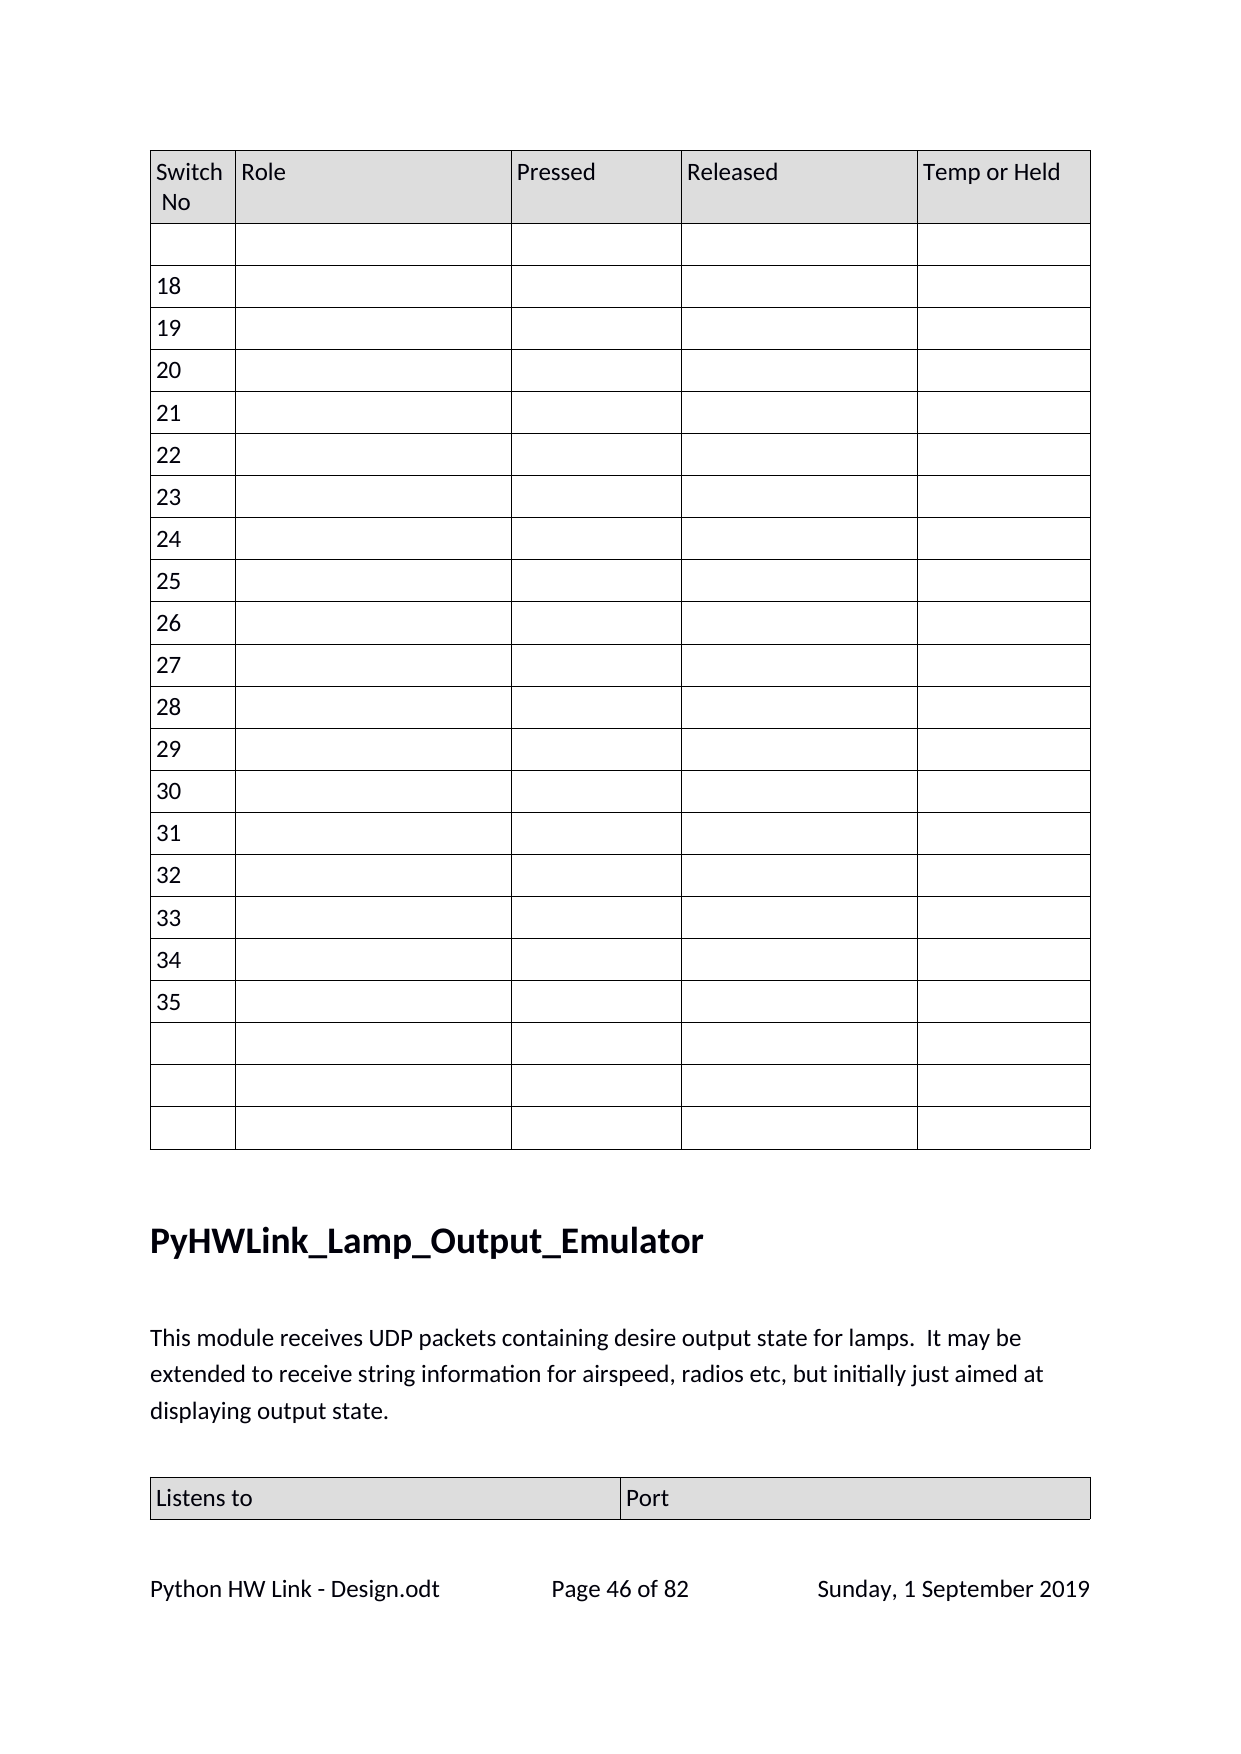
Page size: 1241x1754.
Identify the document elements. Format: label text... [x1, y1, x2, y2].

table_cell [151, 1107, 235, 1148]
table_cell [918, 392, 1090, 433]
subtitle PyHWLink_Lamp_Output_Emulator [150, 1217, 1090, 1262]
table_cell [512, 1065, 681, 1106]
table_cell [236, 813, 511, 854]
table_cell [236, 266, 511, 307]
table_cell [512, 687, 681, 728]
table_cell [682, 939, 917, 980]
table_cell [236, 1065, 511, 1106]
table_cell [918, 813, 1090, 854]
table_cell [918, 897, 1090, 938]
table_cell [918, 855, 1090, 896]
table_cell 29 [151, 729, 235, 770]
table_cell [236, 434, 511, 475]
table_cell 27 [151, 645, 235, 686]
table_header Port [621, 1478, 1090, 1519]
table_cell [918, 1023, 1090, 1064]
table_cell [512, 1107, 681, 1148]
table_cell [512, 392, 681, 433]
table_header Listens to [151, 1478, 620, 1519]
table_cell [512, 518, 681, 559]
table_cell 26 [151, 602, 235, 643]
table_cell [918, 1107, 1090, 1148]
table_cell 18 [151, 266, 235, 307]
table_cell [512, 771, 681, 812]
table_cell [236, 981, 511, 1022]
table_cell [682, 560, 917, 601]
table_cell [512, 813, 681, 854]
table_cell [918, 266, 1090, 307]
table_cell [918, 729, 1090, 770]
table_cell 21 [151, 392, 235, 433]
table_cell [682, 981, 917, 1022]
table_cell [236, 1023, 511, 1064]
table_cell [236, 771, 511, 812]
table_cell 25 [151, 560, 235, 601]
table_cell [512, 981, 681, 1022]
table_cell [512, 855, 681, 896]
table_cell 33 [151, 897, 235, 938]
table_cell [918, 645, 1090, 686]
table_cell [236, 350, 511, 391]
table_header Pressed [512, 151, 681, 223]
table_cell [236, 687, 511, 728]
table_cell [236, 518, 511, 559]
table_cell [918, 224, 1090, 265]
table_cell [682, 224, 917, 265]
table_cell [918, 602, 1090, 643]
table_cell [682, 350, 917, 391]
table_cell [682, 266, 917, 307]
table_cell [918, 518, 1090, 559]
table_cell [236, 729, 511, 770]
table_cell [236, 855, 511, 896]
table_cell [682, 308, 917, 349]
table_cell [512, 224, 681, 265]
table_cell 31 [151, 813, 235, 854]
table_cell [512, 897, 681, 938]
table_cell [236, 602, 511, 643]
table_cell [918, 687, 1090, 728]
text This module receives UDP packets containing desire output state for lamps. It may be extended to receive string information for airspeed, radios etc, but initially just aimed at displaying output state. [150, 1322, 1090, 1426]
table_cell 32 [151, 855, 235, 896]
table_cell [682, 518, 917, 559]
table_cell [512, 1023, 681, 1064]
table_cell [918, 771, 1090, 812]
table_cell [236, 476, 511, 517]
table_cell [682, 392, 917, 433]
table_cell [918, 308, 1090, 349]
table_cell [236, 560, 511, 601]
table_cell 34 [151, 939, 235, 980]
table_cell [512, 266, 681, 307]
table_cell [512, 602, 681, 643]
table_cell [512, 560, 681, 601]
table_cell [236, 897, 511, 938]
table_cell [151, 1023, 235, 1064]
table_cell [236, 1107, 511, 1148]
table_header Temp or Held [918, 151, 1090, 223]
table_cell [918, 939, 1090, 980]
table_cell 30 [151, 771, 235, 812]
table_cell [682, 771, 917, 812]
table_cell [682, 476, 917, 517]
table_cell 28 [151, 687, 235, 728]
table_cell [512, 939, 681, 980]
table_cell [236, 308, 511, 349]
table_cell [682, 645, 917, 686]
table_cell [918, 560, 1090, 601]
table_header Released [682, 151, 917, 223]
table_header Switch No [151, 151, 235, 223]
table_cell [512, 308, 681, 349]
table_cell 20 [151, 350, 235, 391]
table_cell [682, 729, 917, 770]
table_cell [236, 645, 511, 686]
table_cell [682, 1023, 917, 1064]
table_cell [512, 645, 681, 686]
table_cell [682, 1065, 917, 1106]
table_header Role [236, 151, 511, 223]
table_cell [682, 602, 917, 643]
table_cell [512, 729, 681, 770]
table_cell [682, 434, 917, 475]
table_cell 19 [151, 308, 235, 349]
table_cell [918, 476, 1090, 517]
table_cell [682, 897, 917, 938]
table_cell [512, 476, 681, 517]
table_cell [236, 392, 511, 433]
table_cell [151, 224, 235, 265]
table_cell [918, 434, 1090, 475]
table_cell [918, 350, 1090, 391]
table_cell [682, 687, 917, 728]
table_cell [236, 224, 511, 265]
table_cell [512, 434, 681, 475]
table_cell [918, 981, 1090, 1022]
table_cell [151, 1065, 235, 1106]
table_cell [682, 1107, 917, 1148]
table_cell [918, 1065, 1090, 1106]
table_cell [236, 939, 511, 980]
table_cell 35 [151, 981, 235, 1022]
table_cell [682, 813, 917, 854]
table_cell [682, 855, 917, 896]
table_cell [512, 350, 681, 391]
table_cell 24 [151, 518, 235, 559]
table_cell 23 [151, 476, 235, 517]
table_cell 22 [151, 434, 235, 475]
